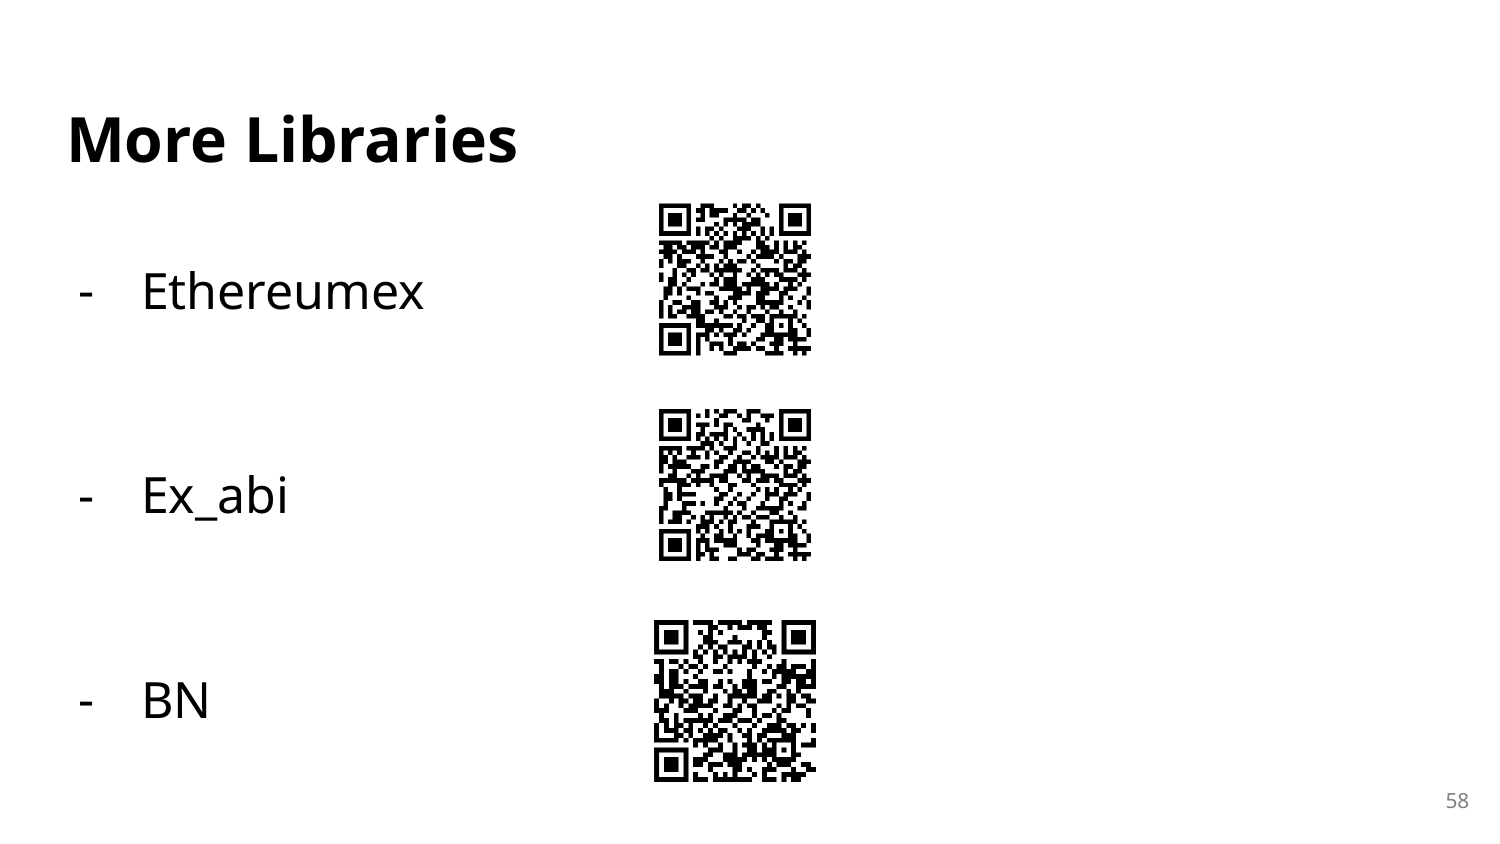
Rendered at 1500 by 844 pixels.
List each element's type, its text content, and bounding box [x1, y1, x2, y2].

list Ethereumex Ex_abi BN [51, 235, 459, 750]
picture [636, 386, 834, 584]
title More Libraries [51, 85, 1449, 188]
slide_number [1394, 769, 1484, 834]
picture [630, 596, 840, 806]
picture [636, 181, 834, 379]
